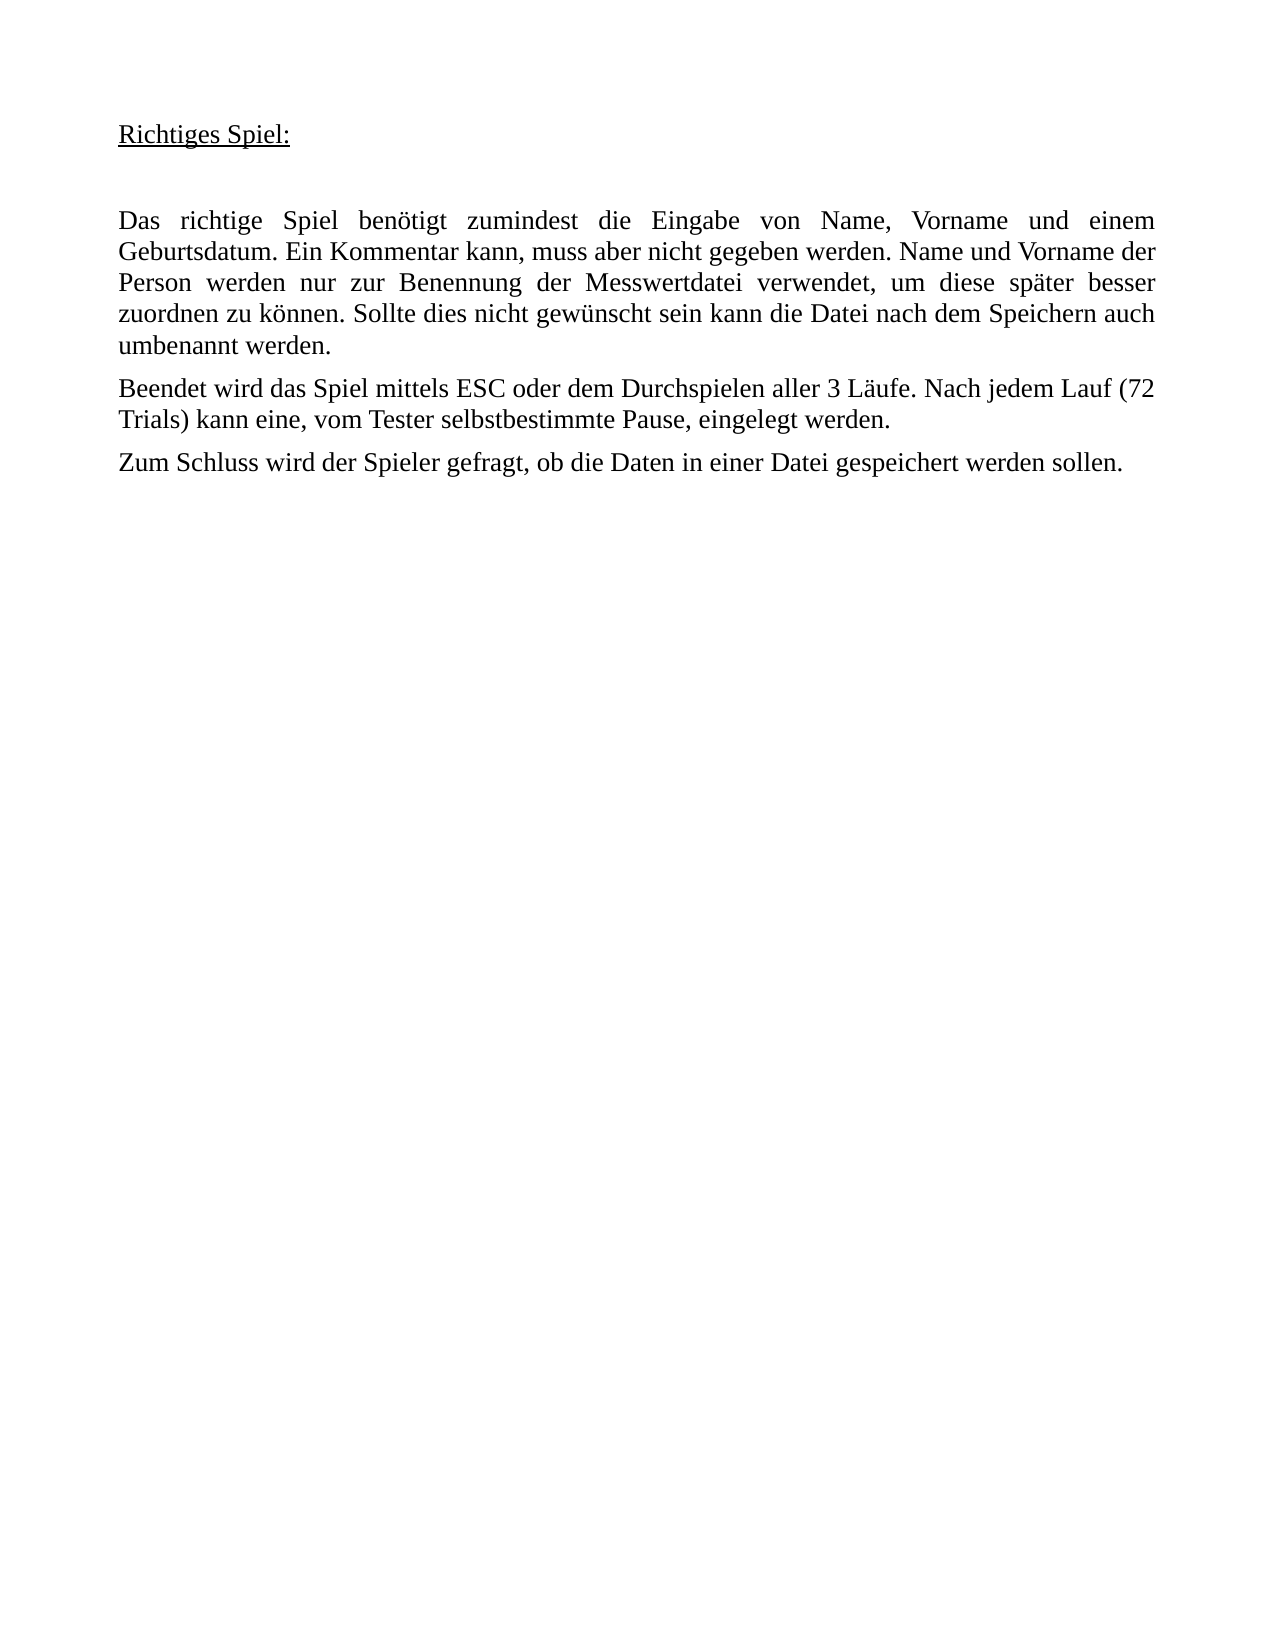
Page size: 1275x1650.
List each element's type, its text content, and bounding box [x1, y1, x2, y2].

text Zum Schluss wird der Spieler gefragt, ob die Daten in einer Datei gespeichert werden sollen. [118, 446, 1157, 477]
text Beendet wird das Spiel mittels ESC oder dem Durchspielen aller 3 Läufe. Nach jedem Lauf (72 Trials) kann eine, vom Tester selbstbestimmte Pause, eingelegt werden. [118, 372, 1157, 434]
text Richtiges Spiel: [118, 118, 1157, 149]
text Das richtige Spiel benötigt zumindest die Eingabe von Name, Vorname und einem Geburtsdatum. Ein Kommentar kann, muss aber nicht gegeben werden. Name und Vorname der Person werden nur zur Benennung der Messwertdatei verwendet, um diese später besser zuordnen zu können. Sollte dies nicht gewünscht sein kann die Datei nach dem Speichern auch umbenannt werden. [118, 204, 1157, 360]
